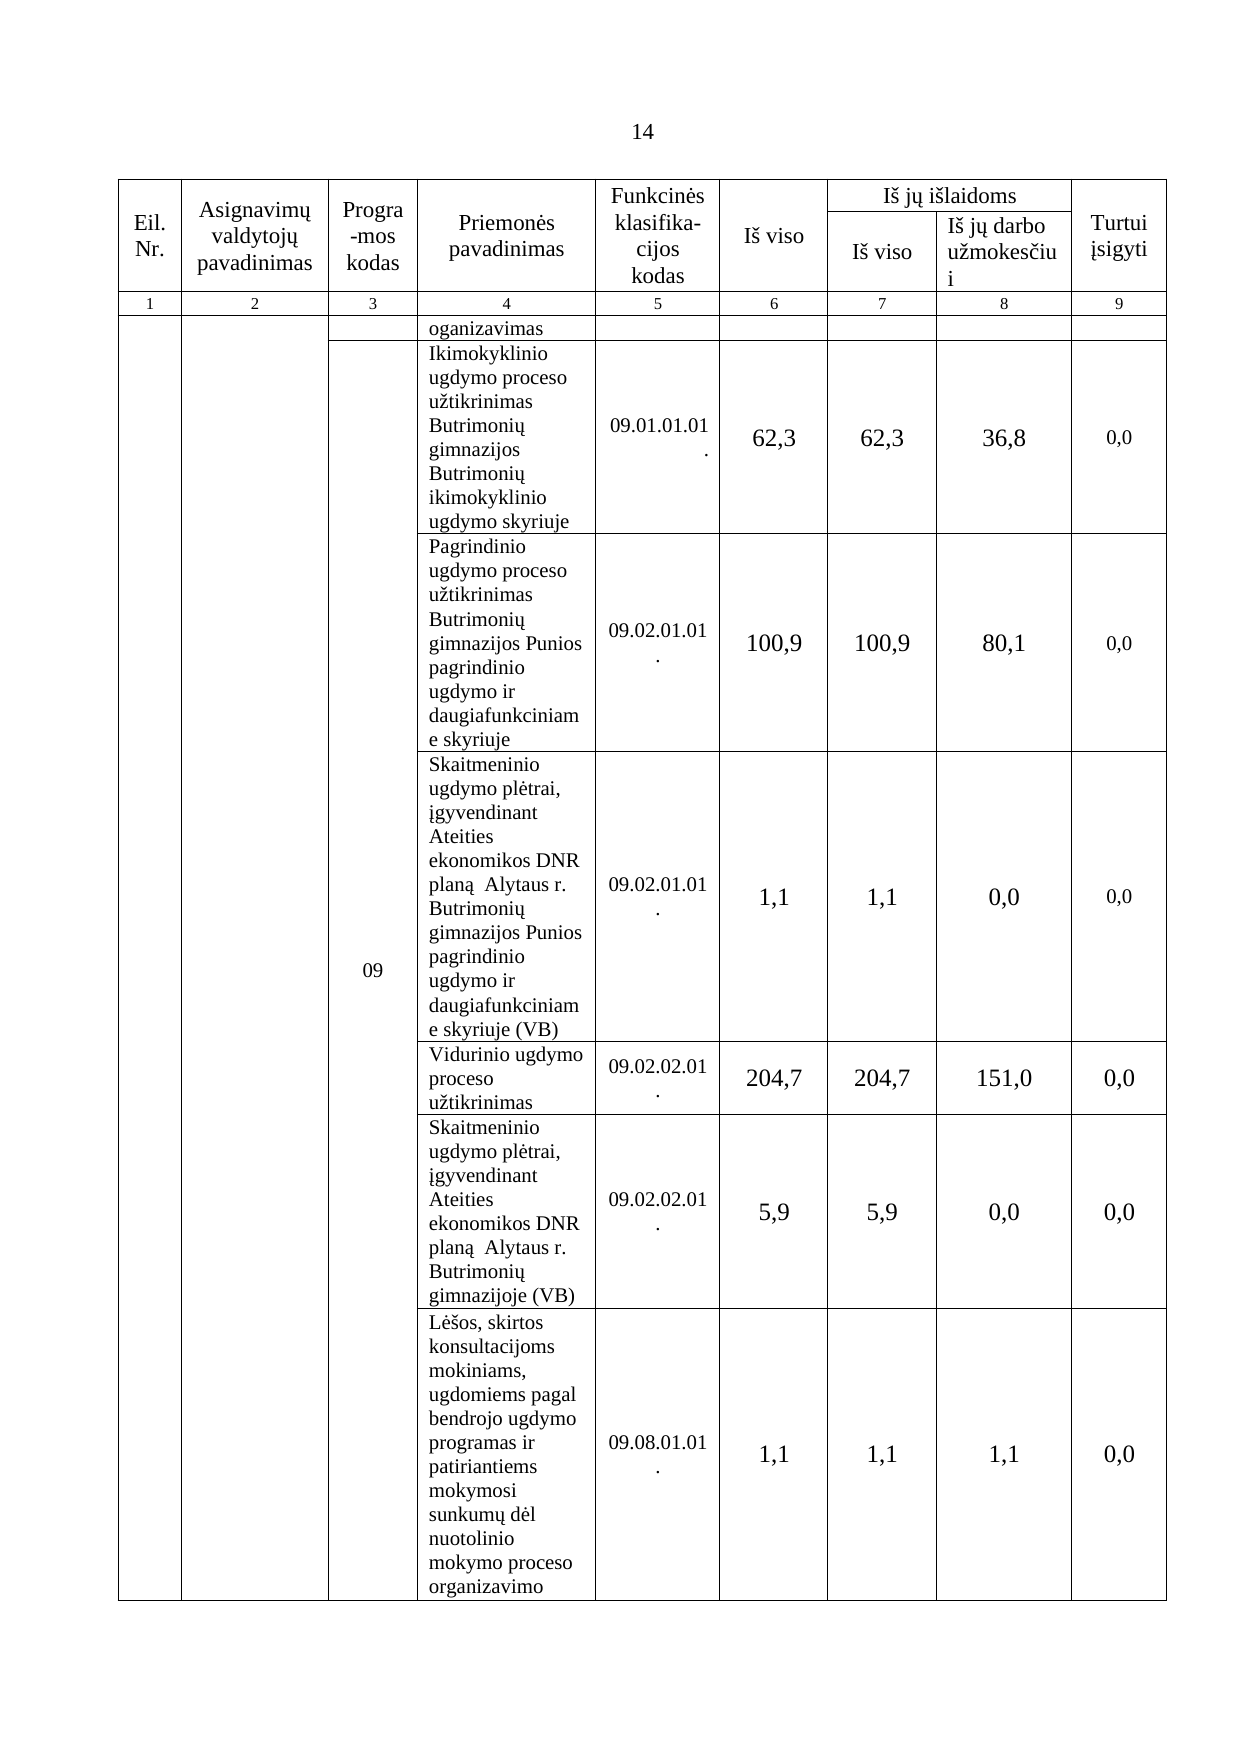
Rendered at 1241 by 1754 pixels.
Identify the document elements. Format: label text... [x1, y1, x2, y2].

table_cell 0,0 [1072, 1115, 1166, 1307]
table_header Progra-mos kodas [329, 180, 417, 291]
table_cell [1072, 316, 1166, 340]
table_cell Ikimokyklinio ugdymo proceso užtikrinimas Butrimonių gimnazijos Butrimonių ikimokyklinio ugdymo skyriuje [418, 341, 595, 533]
table_cell 0,0 [937, 752, 1071, 1041]
table_cell 62,3 [828, 341, 936, 533]
table_cell 7 [828, 292, 936, 314]
table_cell Skaitmeninio ugdymo plėtrai, įgyvendinant Ateities ekonomikos DNR planą Alytaus r. Butrimonių gimnazijos Punios pagrindinio ugdymo ir daugiafunkciniame skyriuje (VB) [418, 752, 595, 1041]
table_cell 0,0 [1072, 1042, 1166, 1114]
table_cell [329, 316, 417, 340]
table_cell Pagrindinio ugdymo proceso užtikrinimas Butrimonių gimnazijos Punios pagrindinio ugdymo ir daugiafunkciniame skyriuje [418, 534, 595, 751]
table_cell [119, 316, 181, 1599]
table_cell 2 [182, 292, 328, 314]
table_cell 80,1 [937, 534, 1071, 751]
table_cell 0,0 [1072, 1309, 1166, 1599]
table_cell 09.08.01.01. [596, 1309, 719, 1599]
table_cell 5,9 [828, 1115, 936, 1307]
table_cell Iš jų darbo užmokesčiui [937, 212, 1071, 291]
table_cell 1,1 [937, 1309, 1071, 1599]
table_cell 09.02.02.01. [596, 1115, 719, 1307]
table_cell 6 [720, 292, 827, 314]
table_cell 100,9 [720, 534, 827, 751]
table_cell [720, 316, 827, 340]
table_cell 5,9 [720, 1115, 827, 1307]
table_header Funkcinės klasifika-cijos kodas [596, 180, 719, 291]
table_cell 09.02.01.01. [596, 534, 719, 751]
table_cell 36,8 [937, 341, 1071, 533]
table_cell 0,0 [1072, 341, 1166, 533]
table_cell 0,0 [1072, 752, 1166, 1041]
table_header Priemonės pavadinimas [418, 180, 595, 291]
table_cell 4 [418, 292, 595, 314]
table_cell 9 [1072, 292, 1166, 314]
table_cell 1,1 [828, 752, 936, 1041]
table_cell 09.02.02.01. [596, 1042, 719, 1114]
table_cell Lėšos, skirtos konsultacijoms mokiniams, ugdomiems pagal bendrojo ugdymo programas ir patiriantiems mokymosi sunkumų dėl nuotolinio mokymo proceso organizavimo [418, 1309, 595, 1599]
table_cell 8 [937, 292, 1071, 314]
table_cell 09.02.01.01. [596, 752, 719, 1041]
table_header Asignavimų valdytojų pavadinimas [182, 180, 328, 291]
table_cell 5 [596, 292, 719, 314]
table_cell 100,9 [828, 534, 936, 751]
table_cell 204,7 [720, 1042, 827, 1114]
table_cell Iš viso [828, 212, 936, 291]
table_header Turtui įsigyti [1072, 180, 1166, 291]
table_cell oganizavimas [418, 316, 595, 340]
table_cell 204,7 [828, 1042, 936, 1114]
table_cell 1,1 [720, 752, 827, 1041]
table_cell [596, 316, 719, 340]
table_header Iš jų išlaidoms [828, 180, 1071, 211]
table_cell [937, 316, 1071, 340]
table_cell 151,0 [937, 1042, 1071, 1114]
table_cell [828, 316, 936, 340]
table_cell 09 [329, 341, 417, 1599]
table_cell 1 [119, 292, 181, 314]
table_cell 1,1 [720, 1309, 827, 1599]
table_header Eil. Nr. [119, 180, 181, 291]
table_cell 0,0 [1072, 534, 1166, 751]
table_cell 0,0 [937, 1115, 1071, 1307]
table_cell 62,3 [720, 341, 827, 533]
table_cell [182, 316, 328, 1599]
table_cell 3 [329, 292, 417, 314]
table_cell Vidurinio ugdymo proceso užtikrinimas [418, 1042, 595, 1114]
table_header Iš viso [720, 180, 827, 291]
table_cell Skaitmeninio ugdymo plėtrai, įgyvendinant Ateities ekonomikos DNR planą Alytaus r. Butrimonių gimnazijoje (VB) [418, 1115, 595, 1307]
table_cell 09.01.01.01. [596, 341, 719, 533]
table_cell 1,1 [828, 1309, 936, 1599]
